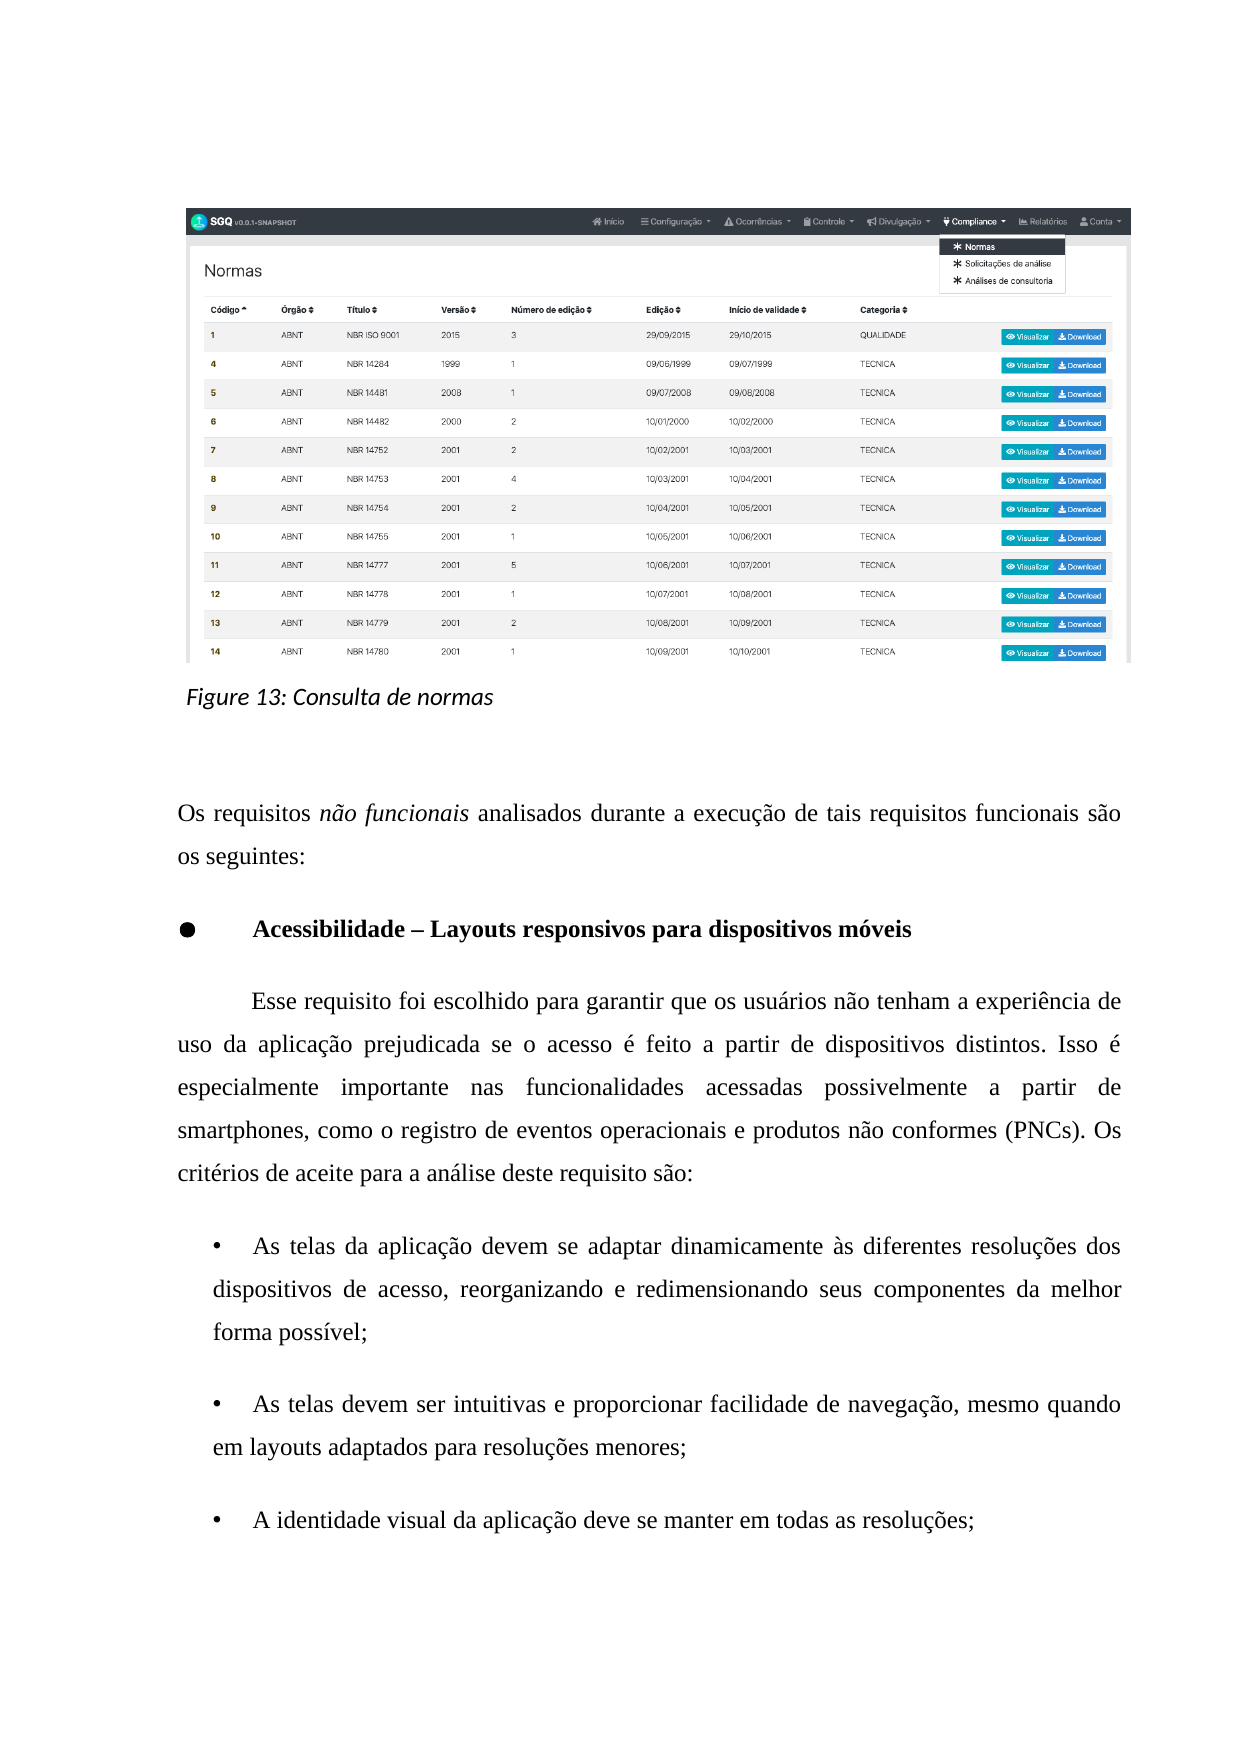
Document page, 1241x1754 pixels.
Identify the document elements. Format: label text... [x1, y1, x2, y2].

picture [186, 208, 1131, 663]
list Acessibilidade – Layouts responsivos para dispositivos móveis [177, 914, 1122, 942]
text Figure 13: Consulta de normas [186, 663, 1131, 712]
list A identidade visual da aplicação deve se manter em todas as resoluções; [213, 1505, 1122, 1533]
list As telas da aplicação devem se adaptar dinamicamente às diferentes resoluções dos dispositivos de acesso, reorganizando e redimensionando seus componentes da melhor forma possível; [213, 1231, 1122, 1346]
text Os requisitos não funcionais analisados durante a execução de tais requisitos funcionais são os seguintes: [177, 798, 1122, 870]
list As telas devem ser intuitivas e proporcionar facilidade de navegação, mesmo quando em layouts adaptados para resoluções menores; [213, 1389, 1122, 1461]
text Esse requisito foi escolhido para garantir que os usuários não tenham a experiência de uso da aplicação prejudicada se o acesso é feito a partir de dispositivos distintos. Isso é especialmente importante nas funcionalidades acessadas possivelmente a partir de smartphones, como o registro de eventos operacionais e produtos não conformes (PNCs). Os critérios de aceite para a análise deste requisito são: [177, 986, 1122, 1187]
